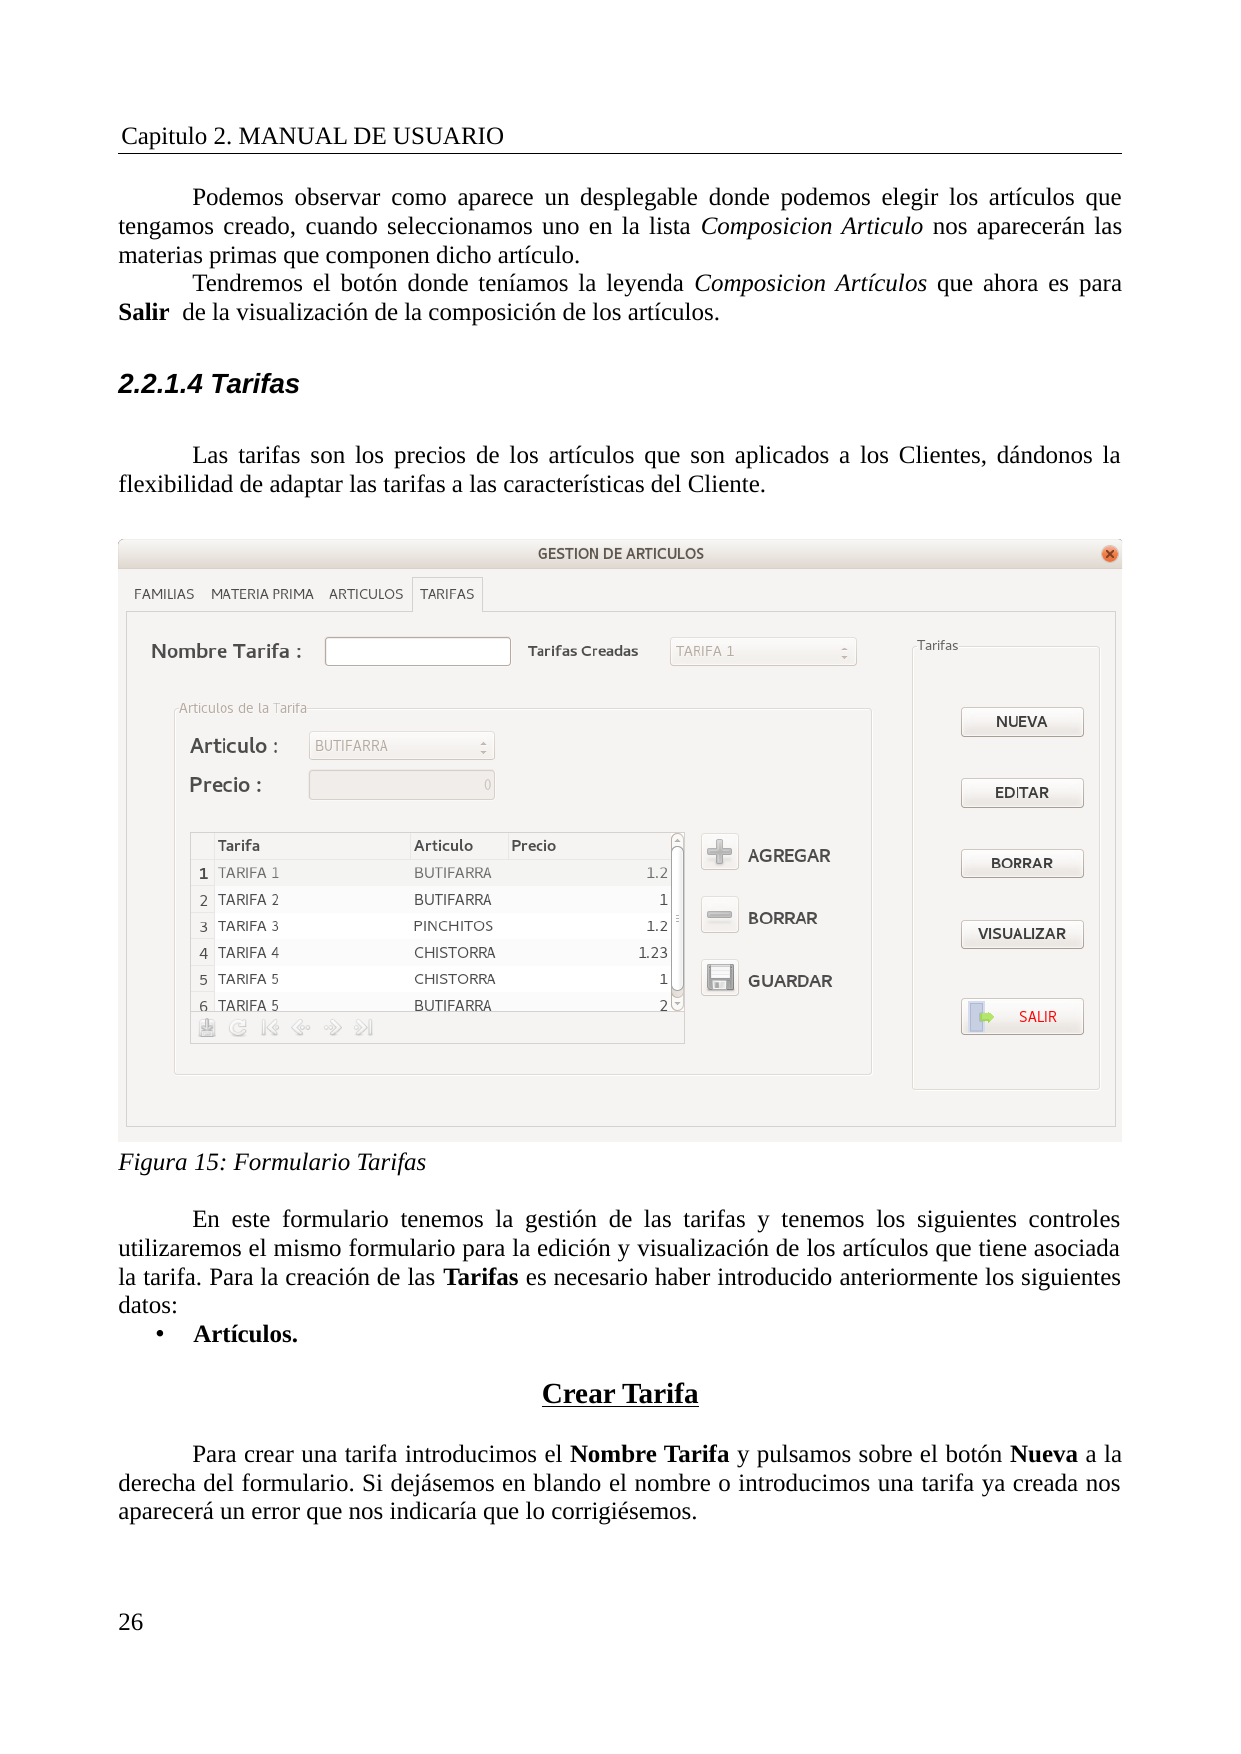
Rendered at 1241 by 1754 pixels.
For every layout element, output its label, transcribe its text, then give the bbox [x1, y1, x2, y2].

text Las tarifas son los precios de los artículos que son aplicados a los Clientes, dándonos la flexibilidad de adaptar las tarifas a las características del Cliente. [118, 440, 1122, 498]
subtitle 2.2.1.4 Tarifas [118, 367, 1122, 399]
list Artículos. [156, 1319, 1122, 1348]
text Tendremos el botón donde teníamos la leyenda Composicion Artículos que ahora es para Salir de la visualización de la composición de los artículos. [118, 268, 1122, 326]
text Crear Tarifa [118, 1377, 1122, 1410]
text Para crear una tarifa introducimos el Nombre Tarifa y pulsamos sobre el botón Nueva a la derecha del formulario. Si dejásemos en blando el nombre o introducimos una tarifa ya creada nos aparecerá un error que nos indicaría que lo corrigiésemos. [118, 1439, 1122, 1525]
text Podemos observar como aparece un desplegable donde podemos elegir los artículos que tengamos creado, cuando seleccionamos uno en la lista Composicion Articulo nos aparecerán las materias primas que componen dicho artículo. [118, 182, 1122, 268]
text En este formulario tenemos la gestión de las tarifas y tenemos los siguientes controles utilizaremos el mismo formulario para la edición y visualización de los artículos que tiene asociada la tarifa. Para la creación de las Tarifas es necesario haber introducido anteriormente los siguientes datos: [118, 1204, 1122, 1319]
picture [118, 539, 1123, 1142]
text Figura 15: Formulario Tarifas [118, 1142, 1122, 1175]
